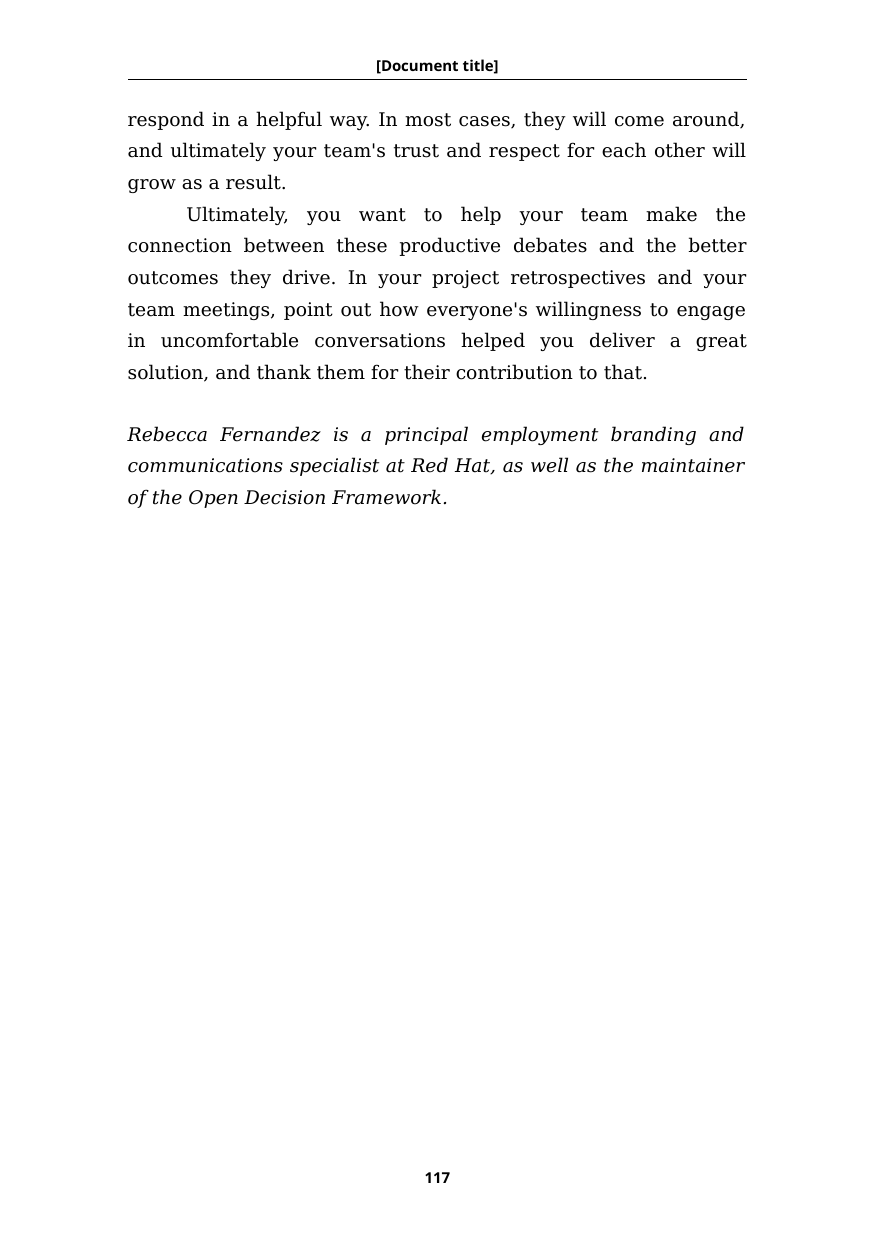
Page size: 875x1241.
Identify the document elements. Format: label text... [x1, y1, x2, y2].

text respond in a helpful way. In most cases, they will come around, and ultimately your team's trust and respect for each other will grow as a result. [127, 109, 747, 194]
text Rebecca Fernandez is a principal employment branding and communications specialist at Red Hat, as well as the maintainer of the Open Decision Framework. [127, 424, 747, 509]
text Ultimately, you want to help your team make the connection between these productive debates and the better outcomes they drive. In your project retrospectives and your team meetings, point out how everyone's willingness to engage in uncomfortable conversations helped you deliver a great solution, and thank them for their contribution to that. [127, 204, 747, 384]
